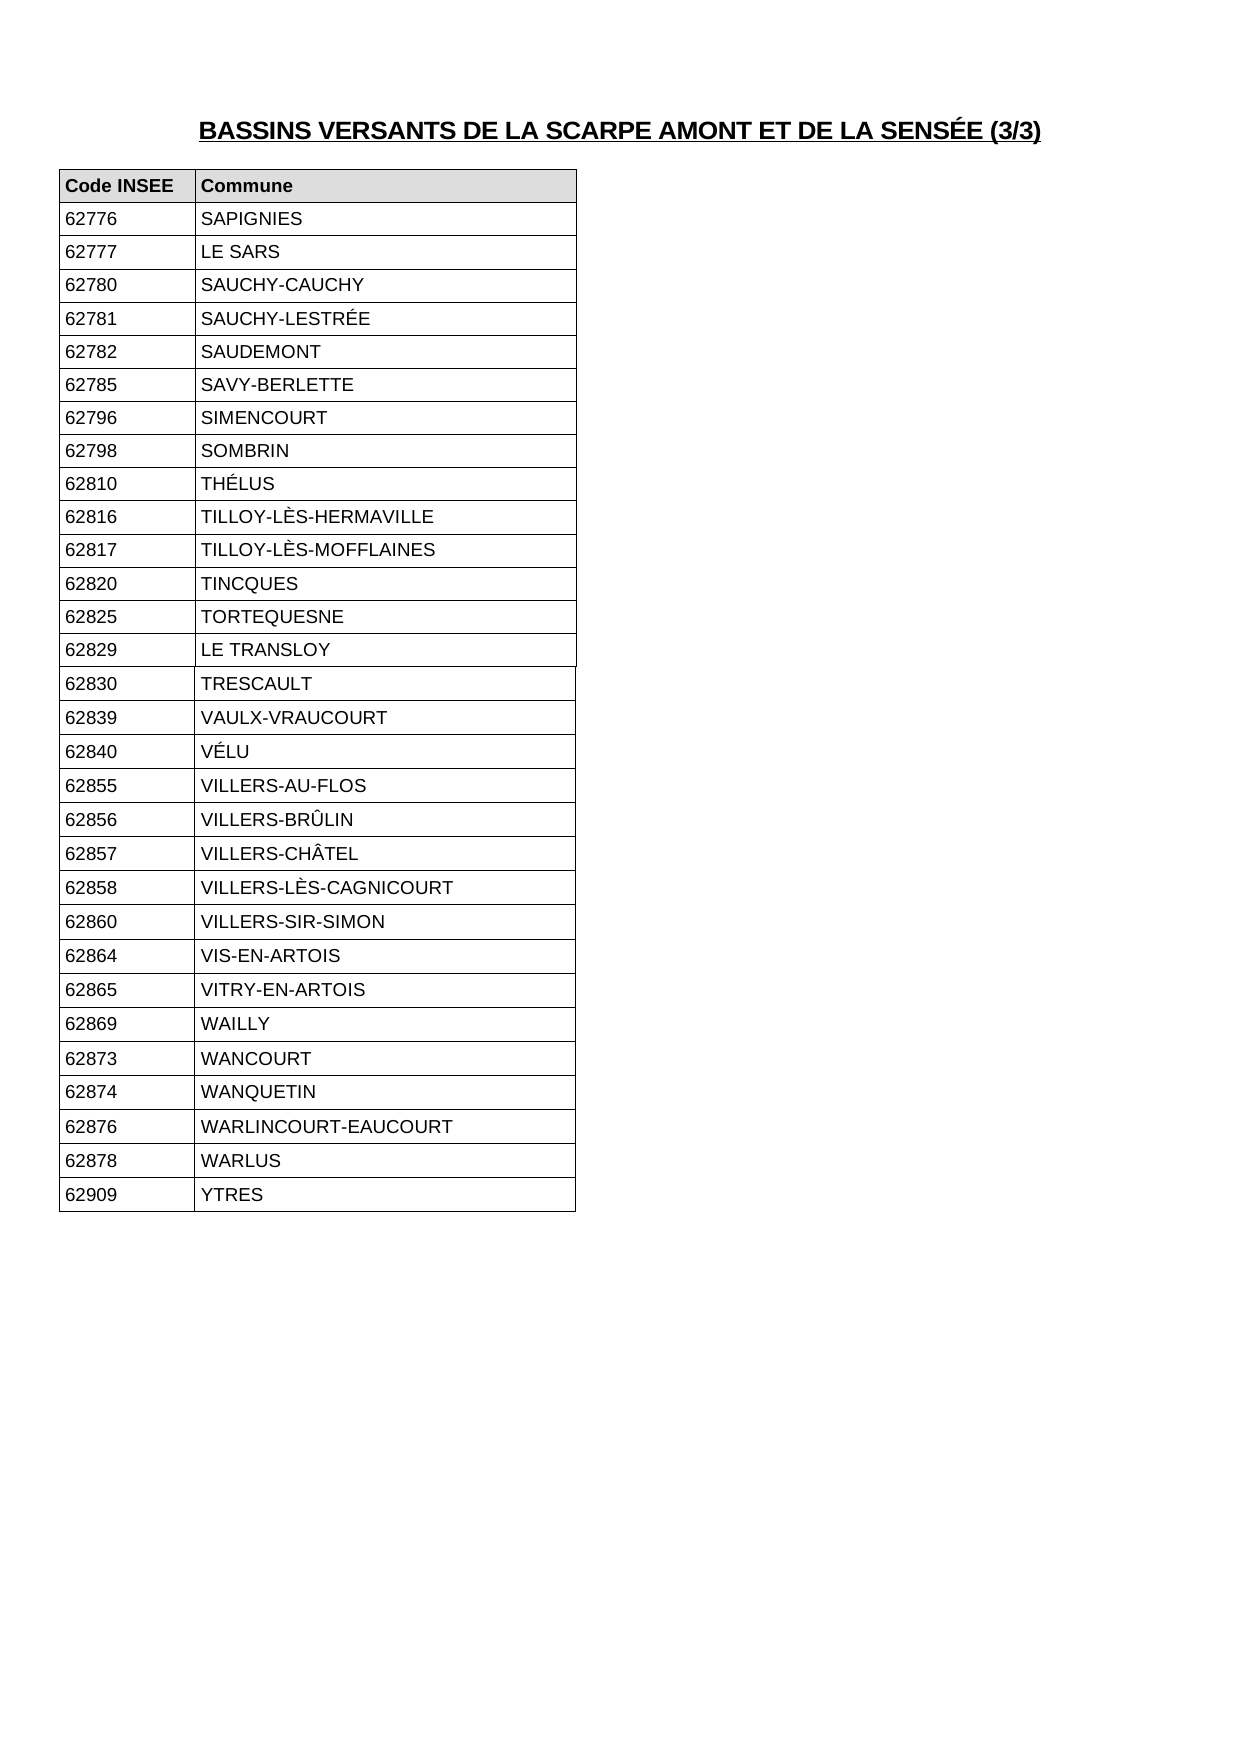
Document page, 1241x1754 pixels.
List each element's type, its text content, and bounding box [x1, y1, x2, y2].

table_cell 62782 [60, 336, 195, 368]
table_cell 62817 [60, 535, 195, 567]
table_cell LE TRANSLOY [196, 634, 576, 666]
table_cell [664, 1007, 800, 1041]
table_cell [800, 802, 1181, 836]
table_cell 62874 [60, 1076, 194, 1109]
table_cell [800, 768, 1181, 802]
table_cell 62825 [60, 601, 195, 633]
table_cell TILLOY-LÈS-MOFFLAINES [196, 535, 576, 567]
table_cell [576, 1075, 664, 1109]
table_cell [664, 904, 800, 938]
table_cell [664, 202, 800, 235]
table_cell [664, 1041, 800, 1075]
table_cell [576, 939, 664, 972]
table_cell VITRY-EN-ARTOIS [195, 974, 575, 1007]
table_cell [800, 836, 1181, 870]
table_cell [577, 467, 664, 500]
table_cell SOMBRIN [196, 435, 576, 467]
table_cell WANCOURT [195, 1042, 575, 1075]
table_cell [664, 401, 800, 434]
table_cell [576, 1007, 664, 1041]
table_cell [577, 335, 664, 368]
table_cell [800, 202, 1181, 235]
table_cell [664, 600, 800, 633]
table_cell [800, 633, 1181, 666]
table_cell [576, 768, 664, 802]
table_cell 62860 [60, 905, 194, 938]
table_cell VILLERS-CHÂTEL [195, 837, 575, 870]
table_cell [664, 500, 800, 533]
table_cell 62798 [60, 435, 195, 467]
table_cell 62855 [60, 769, 194, 802]
table_header Commune [196, 170, 576, 202]
table_header [664, 169, 800, 202]
table_cell 62865 [60, 974, 194, 1007]
table_cell 62873 [60, 1042, 194, 1075]
table_cell 62869 [60, 1008, 194, 1041]
table_cell 62858 [60, 871, 194, 904]
table_cell TORTEQUESNE [196, 601, 576, 633]
table_cell VAULX-VRAUCOURT [195, 701, 575, 734]
table_cell 62816 [60, 501, 195, 533]
table_cell [800, 567, 1181, 600]
table_cell [577, 434, 664, 467]
text BASSINS VERSANTS DE LA SCARPE AMONT ET DE LA SENSÉE (3/3) [59, 116, 1181, 169]
table_cell WANQUETIN [195, 1076, 575, 1109]
table_cell 62776 [60, 203, 195, 235]
table_cell [576, 666, 664, 700]
table_cell 62864 [60, 940, 194, 972]
table_cell [576, 1143, 664, 1177]
table_cell 62857 [60, 837, 194, 870]
table_cell [800, 269, 1181, 302]
table_cell 62829 [60, 634, 195, 666]
table_cell TINCQUES [196, 568, 576, 600]
table_cell 62878 [60, 1144, 194, 1177]
table_cell [577, 633, 664, 666]
table_cell [800, 1075, 1181, 1109]
table_cell [664, 1075, 800, 1109]
table_cell THÉLUS [196, 468, 576, 500]
table_cell [664, 302, 800, 335]
table_cell [800, 666, 1181, 700]
table_cell [664, 534, 800, 567]
table_cell [664, 467, 800, 500]
table_cell SAPIGNIES [196, 203, 576, 235]
table_cell [800, 700, 1181, 734]
table_cell [800, 235, 1181, 268]
table_cell VILLERS-SIR-SIMON [195, 905, 575, 938]
table_cell [800, 734, 1181, 768]
table_header Code INSEE [60, 170, 195, 202]
table_cell [577, 302, 664, 335]
table_cell [577, 534, 664, 567]
table_cell [800, 1109, 1181, 1143]
table_cell [664, 434, 800, 467]
table_cell 62785 [60, 369, 195, 401]
table_cell 62781 [60, 303, 195, 335]
table_cell [664, 1143, 800, 1177]
table_cell WARLUS [195, 1144, 575, 1177]
table_cell 62810 [60, 468, 195, 500]
table_cell [664, 666, 800, 700]
table_cell 62777 [60, 236, 195, 268]
table_cell 62856 [60, 803, 194, 836]
table_cell VIS-EN-ARTOIS [195, 940, 575, 972]
table_cell WARLINCOURT-EAUCOURT [195, 1110, 575, 1143]
table_cell SIMENCOURT [196, 402, 576, 434]
table_cell 62909 [60, 1178, 194, 1211]
table_cell [664, 335, 800, 368]
table_cell [800, 1177, 1181, 1211]
table_cell [800, 467, 1181, 500]
table_cell [664, 802, 800, 836]
table_cell [800, 500, 1181, 533]
table_cell 62839 [60, 701, 194, 734]
table_cell 62820 [60, 568, 195, 600]
table_cell [577, 500, 664, 533]
table_cell [577, 567, 664, 600]
table_cell [576, 734, 664, 768]
table_cell [576, 802, 664, 836]
table_cell LE SARS [196, 236, 576, 268]
table_cell [800, 1041, 1181, 1075]
table_cell [664, 567, 800, 600]
table_cell TRESCAULT [195, 667, 575, 700]
table_cell [800, 401, 1181, 434]
table_cell [576, 1041, 664, 1075]
table_cell [576, 1109, 664, 1143]
table_cell VILLERS-LÈS-CAGNICOURT [195, 871, 575, 904]
table_cell [664, 700, 800, 734]
table_cell TILLOY-LÈS-HERMAVILLE [196, 501, 576, 533]
table_cell [577, 269, 664, 302]
table_cell [576, 973, 664, 1007]
table_cell VILLERS-BRÛLIN [195, 803, 575, 836]
table_cell [664, 734, 800, 768]
table_cell [664, 1109, 800, 1143]
table_cell [664, 768, 800, 802]
table_header [577, 169, 664, 202]
table_cell [664, 269, 800, 302]
table_cell [576, 904, 664, 938]
table_cell [800, 1143, 1181, 1177]
table_cell [664, 235, 800, 268]
table_cell [800, 434, 1181, 467]
table_cell [800, 600, 1181, 633]
table_cell [800, 904, 1181, 938]
table_cell [800, 534, 1181, 567]
table_cell 62780 [60, 270, 195, 302]
table_cell VILLERS-AU-FLOS [195, 769, 575, 802]
table_cell [576, 836, 664, 870]
table_cell VÉLU [195, 735, 575, 768]
table_cell WAILLY [195, 1008, 575, 1041]
table_cell SAUCHY-CAUCHY [196, 270, 576, 302]
table_cell [664, 368, 800, 401]
table_cell [664, 633, 800, 666]
table_cell [800, 870, 1181, 904]
table_cell [664, 836, 800, 870]
table_cell [577, 235, 664, 268]
table_cell [800, 1007, 1181, 1041]
table_cell 62840 [60, 735, 194, 768]
table_cell 62876 [60, 1110, 194, 1143]
table_cell YTRES [195, 1178, 575, 1211]
table_cell SAVY-BERLETTE [196, 369, 576, 401]
table_cell [576, 700, 664, 734]
table_cell [800, 335, 1181, 368]
table_cell [577, 368, 664, 401]
table_cell [800, 973, 1181, 1007]
table_cell [577, 401, 664, 434]
table_cell 62796 [60, 402, 195, 434]
table_cell [800, 368, 1181, 401]
table_cell [576, 870, 664, 904]
table_cell 62830 [60, 667, 194, 700]
table_cell [800, 302, 1181, 335]
table_cell [664, 1177, 800, 1211]
table_cell SAUCHY-LESTRÉE [196, 303, 576, 335]
table_cell [664, 870, 800, 904]
table_cell [577, 600, 664, 633]
table_cell [800, 939, 1181, 972]
table_cell [576, 1177, 664, 1211]
table_cell [664, 973, 800, 1007]
table_header [800, 169, 1181, 202]
table_cell [577, 202, 664, 235]
table_cell SAUDEMONT [196, 336, 576, 368]
table_cell [664, 939, 800, 972]
